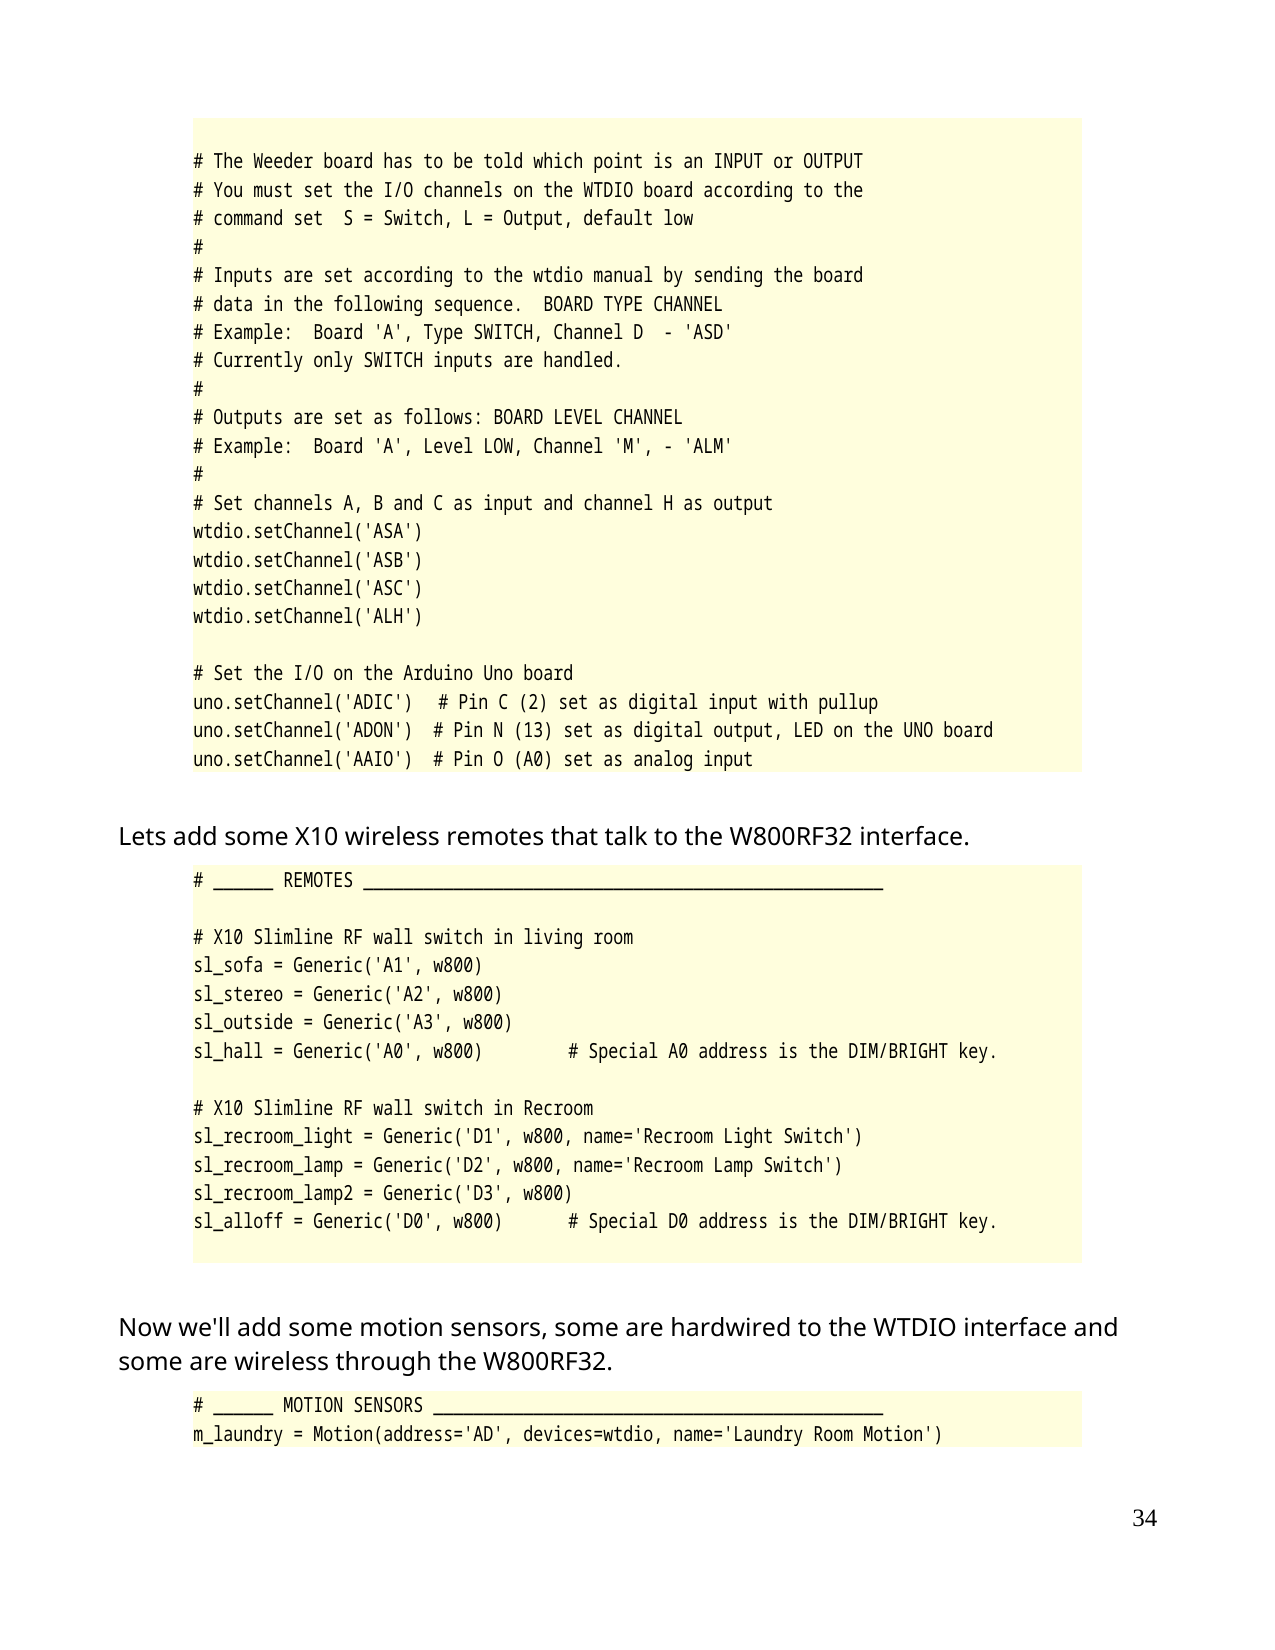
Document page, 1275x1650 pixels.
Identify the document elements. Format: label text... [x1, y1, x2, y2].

text sl_sofa = Generic('A1', w800) [193, 951, 1082, 979]
text # [193, 459, 1082, 488]
text sl_hall = Generic('A0', w800) # Special A0 address is the DIM/BRIGHT key. [193, 1036, 1082, 1064]
text # [193, 374, 1082, 402]
text Now we'll add some motion sensors, some are hardwired to the WTDIO interface and some are wireless through the W800RF32. [118, 1310, 1157, 1378]
text sl_recroom_lamp2 = Generic('D3', w800) [193, 1178, 1082, 1207]
text # Inputs are set according to the wtdio manual by sending the board [193, 260, 1082, 289]
text # Set channels A, B and C as input and channel H as output [193, 488, 1082, 516]
text # You must set the I/O channels on the WTDIO board according to the [193, 175, 1082, 203]
text wtdio.setChannel('ALH') [193, 602, 1082, 630]
text # Example: Board 'A', Type SWITCH, Channel D - 'ASD' [193, 317, 1082, 346]
text wtdio.setChannel('ASA') [193, 516, 1082, 545]
text # Set the I/O on the Arduino Uno board [193, 658, 1082, 687]
text wtdio.setChannel('ASB') [193, 545, 1082, 573]
text wtdio.setChannel('ASC') [193, 573, 1082, 602]
text # Currently only SWITCH inputs are handled. [193, 346, 1082, 374]
text sl_stereo = Generic('A2', w800) [193, 979, 1082, 1007]
text uno.setChannel('ADIC') # Pin C (2) set as digital input with pullup [193, 687, 1082, 715]
text sl_recroom_light = Generic('D1', w800, name='Recroom Light Switch') [193, 1121, 1082, 1150]
text # [193, 232, 1082, 260]
text # command set S = Switch, L = Output, default low [193, 203, 1082, 232]
text uno.setChannel('ADON') # Pin N (13) set as digital output, LED on the UNO board [193, 715, 1082, 744]
text Lets add some X10 wireless remotes that talk to the W800RF32 interface. [118, 819, 1157, 853]
text sl_recroom_lamp = Generic('D2', w800, name='Recroom Lamp Switch') [193, 1150, 1082, 1178]
text sl_outside = Generic('A3', w800) [193, 1007, 1082, 1036]
text # data in the following sequence. BOARD TYPE CHANNEL [193, 289, 1082, 317]
text # X10 Slimline RF wall switch in living room [193, 922, 1082, 951]
text m_laundry = Motion(address='AD', devices=wtdio, name='Laundry Room Motion') [193, 1419, 1082, 1447]
text uno.setChannel('AAIO') # Pin O (A0) set as analog input [193, 744, 1082, 772]
text # Example: Board 'A', Level LOW, Channel 'M', - 'ALM' [193, 431, 1082, 459]
text # The Weeder board has to be told which point is an INPUT or OUTPUT [193, 147, 1082, 175]
text # X10 Slimline RF wall switch in Recroom [193, 1093, 1082, 1121]
text sl_alloff = Generic('D0', w800) # Special D0 address is the DIM/BRIGHT key. [193, 1207, 1082, 1235]
text # ______ MOTION SENSORS _____________________________________________ [193, 1391, 1082, 1419]
text # ______ REMOTES ____________________________________________________ [193, 865, 1082, 894]
text # Outputs are set as follows: BOARD LEVEL CHANNEL [193, 402, 1082, 431]
